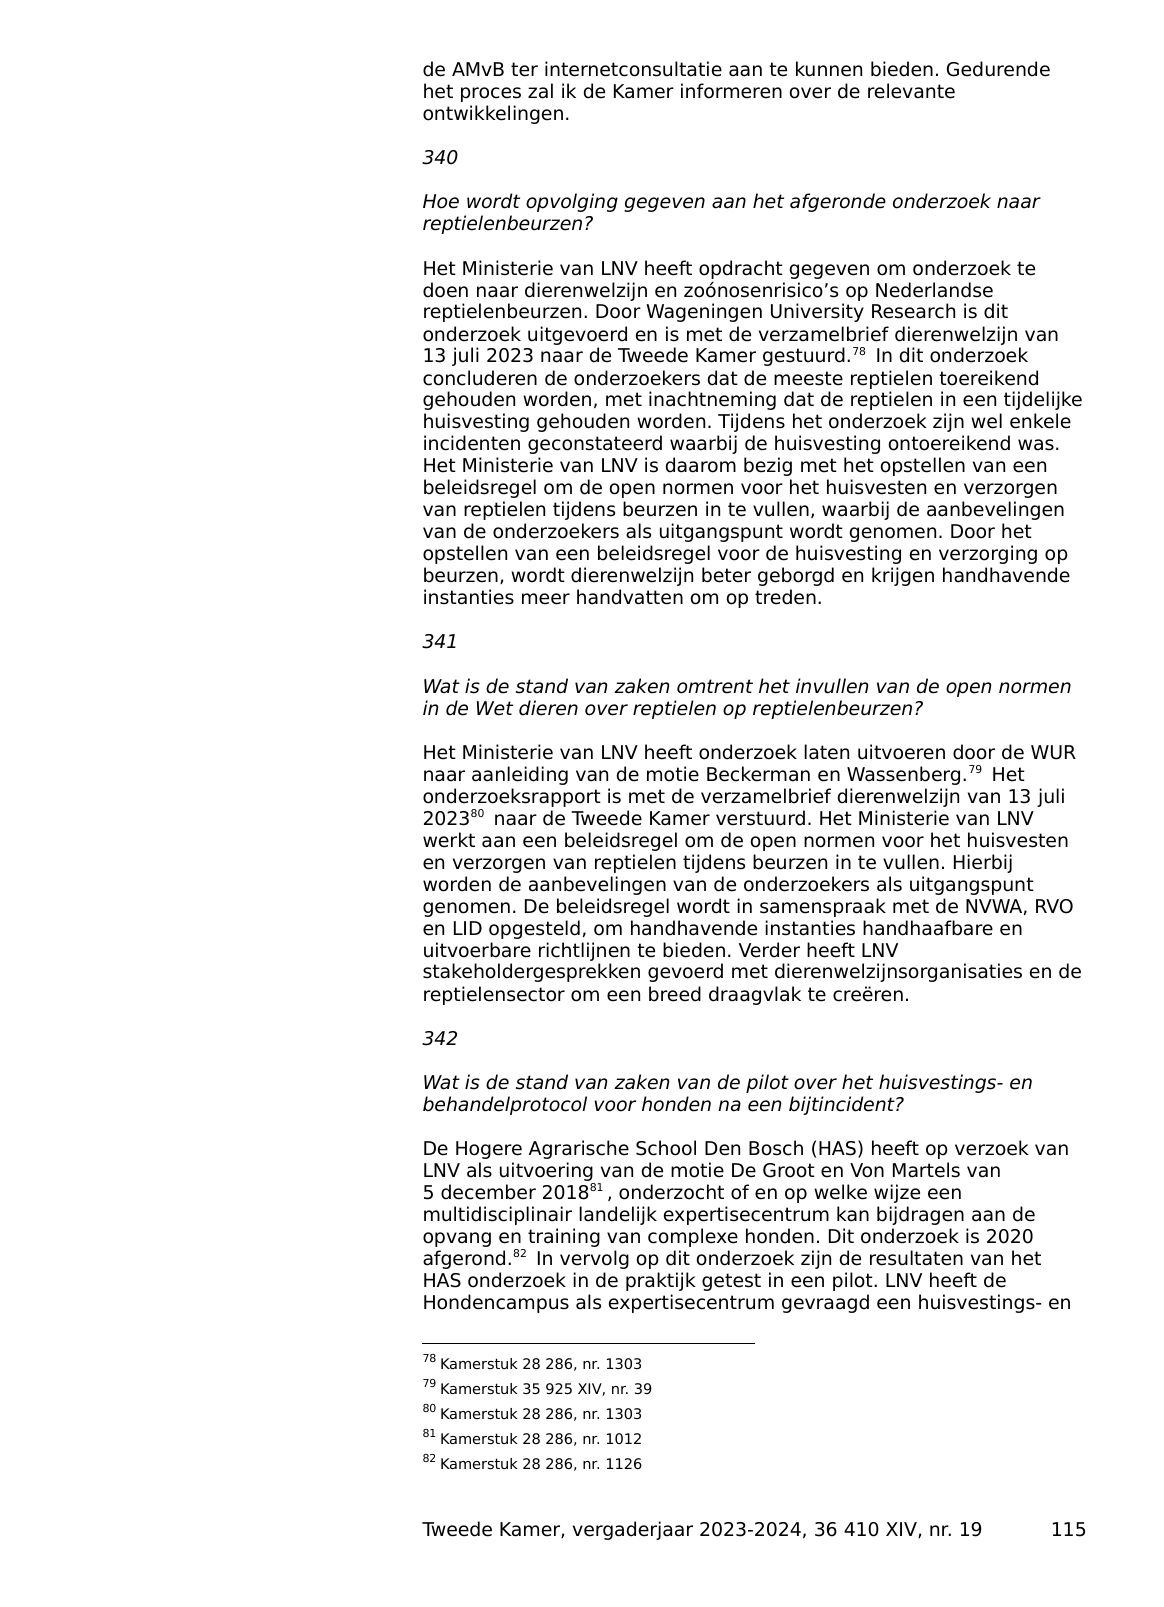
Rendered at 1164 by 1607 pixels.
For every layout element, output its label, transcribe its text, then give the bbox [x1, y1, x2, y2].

text Hoe wordt opvolging gegeven aan het afgeronde onderzoek naar reptielenbeurzen? [422, 191, 1087, 235]
subtitle 340 [422, 147, 1087, 169]
text Kamerstuk 35 925 XIV, nr. 39 [422, 1377, 1087, 1399]
text Wat is de stand van zaken van de pilot over het huisvestings- en behandelprotocol voor honden na een bijtincident? [422, 1072, 1087, 1116]
subtitle 342 [422, 1028, 1087, 1049]
subtitle 341 [422, 631, 1087, 653]
text De Hogere Agrarische School Den Bosch (HAS) heeft op verzoek van LNV als uitvoering van de motie De Groot en Von Martels van 5 december 2018, onderzocht of en op welke wijze een multidisciplinair landelijk expertisecentrum kan bijdragen aan de opvang en training van complexe honden. Dit onderzoek is 2020 afgerond. In vervolg op dit onderzoek zijn de resultaten van het HAS onderzoek in de praktijk getest in een pilot. LNV heeft de Hondencampus als expertisecentrum gevraagd een huisvestings- en [422, 1138, 1087, 1314]
text Het Ministerie van LNV heeft opdracht gegeven om onderzoek te doen naar dierenwelzijn en zoónosenrisico’s op Nederlandse reptielenbeurzen. Door Wageningen University Research is dit onderzoek uitgevoerd en is met de verzamelbrief dierenwelzijn van 13 juli 2023 naar de Tweede Kamer gestuurd. In dit onderzoek concluderen de onderzoekers dat de meeste reptielen toereikend gehouden worden, met inachtneming dat de reptielen in een tijdelijke huisvesting gehouden worden. Tijdens het onderzoek zijn wel enkele incidenten geconstateerd waarbij de huisvesting ontoereikend was. Het Ministerie van LNV is daarom bezig met het opstellen van een beleidsregel om de open normen voor het huisvesten en verzorgen van reptielen tijdens beurzen in te vullen, waarbij de aanbevelingen van de onderzoekers als uitgangspunt wordt genomen. Door het opstellen van een beleidsregel voor de huisvesting en verzorging op beurzen, wordt dierenwelzijn beter geborgd en krijgen handhavende instanties meer handvatten om op treden. [422, 257, 1087, 609]
text de AMvB ter internetconsultatie aan te kunnen bieden. Gedurende het proces zal ik de Kamer informeren over de relevante ontwikkelingen. [422, 59, 1087, 125]
text Kamerstuk 28 286, nr. 1012 [422, 1427, 1087, 1449]
text Het Ministerie van LNV heeft onderzoek laten uitvoeren door de WUR naar aanleiding van de motie Beckerman en Wassenberg. Het onderzoeksrapport is met de verzamelbrief dierenwelzijn van 13 juli 2023 naar de Tweede Kamer verstuurd. Het Ministerie van LNV werkt aan een beleidsregel om de open normen voor het huisvesten en verzorgen van reptielen tijdens beurzen in te vullen. Hierbij worden de aanbevelingen van de onderzoekers als uitgangspunt genomen. De beleidsregel wordt in samenspraak met de NVWA, RVO en LID opgesteld, om handhavende instanties handhaafbare en uitvoerbare richtlijnen te bieden. Verder heeft LNV stakeholdergesprekken gevoerd met dierenwelzijnsorganisaties en de reptielensector om een breed draagvlak te creëren. [422, 742, 1087, 1005]
text Kamerstuk 28 286, nr. 1303 [422, 1402, 1087, 1424]
text Kamerstuk 28 286, nr. 1303 [422, 1352, 1087, 1374]
text Wat is de stand van zaken omtrent het invullen van de open normen in de Wet dieren over reptielen op reptielenbeurzen? [422, 676, 1087, 719]
text Kamerstuk 28 286, nr. 1126 [422, 1452, 1087, 1474]
